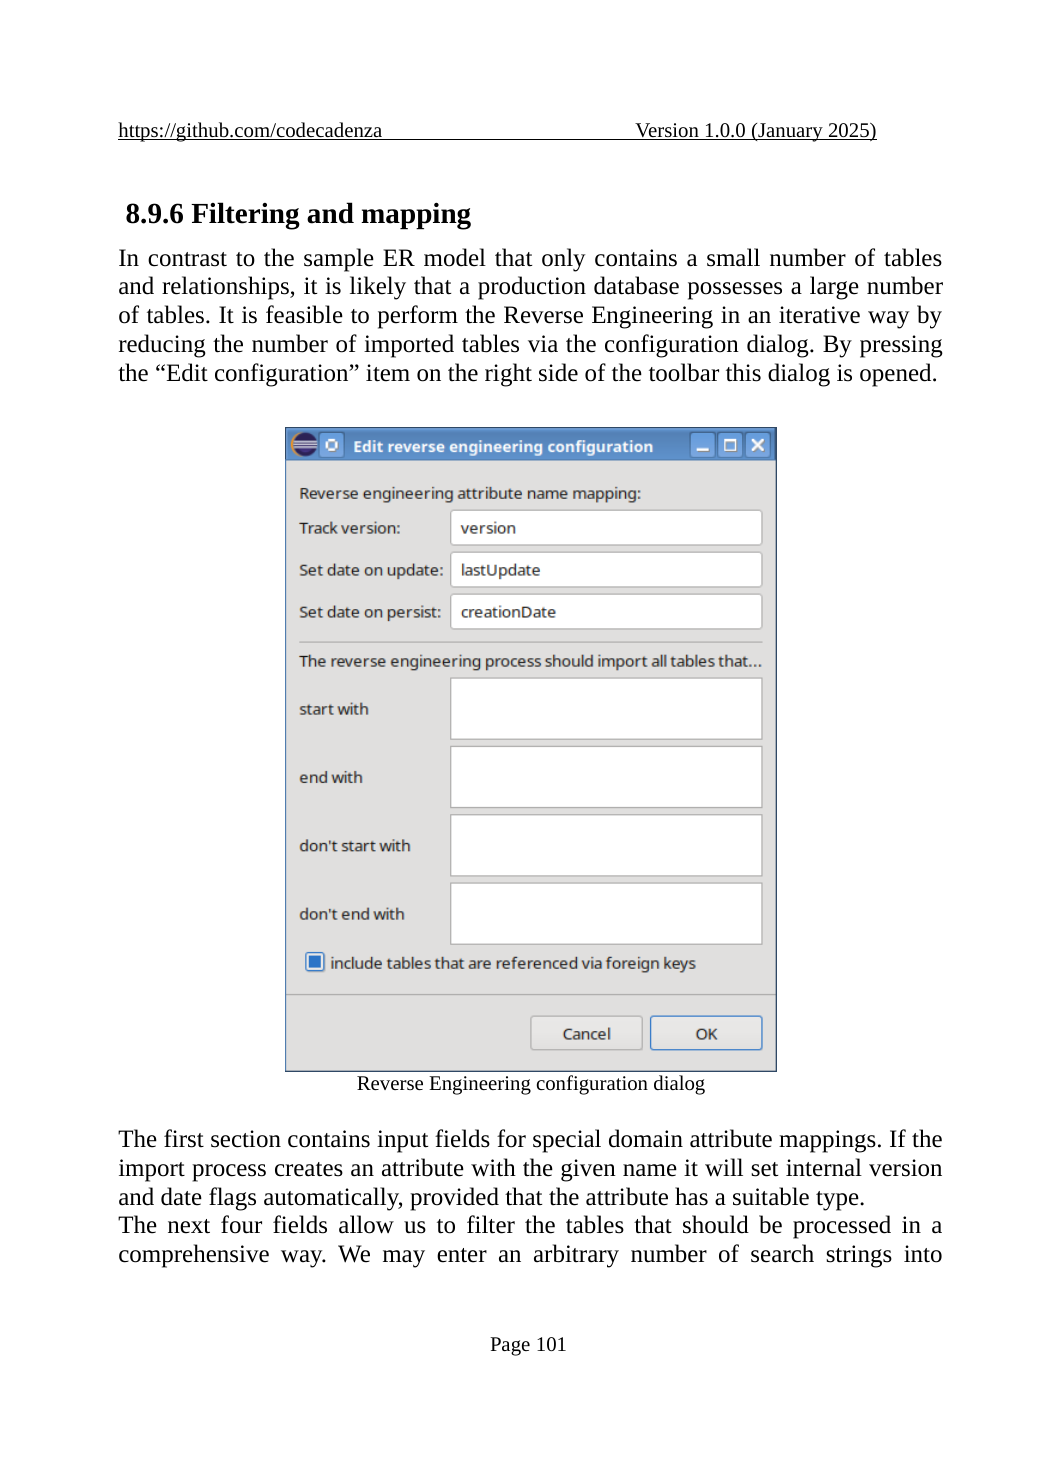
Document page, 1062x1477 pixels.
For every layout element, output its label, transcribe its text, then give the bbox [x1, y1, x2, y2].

text The next four fields allow us to filter the tables that should be processed in a comprehensive way. We may enter an arbitrary number of search strings into [118, 1210, 944, 1268]
text The first section contains input fields for special domain attribute mappings. If the import process creates an attribute with the given name it will set internal version and date flags automatically, provided that the attribute has a suitable type. [118, 1124, 944, 1210]
text Reverse Engineering configuration dialog [285, 1072, 777, 1095]
text In contrast to the sample ER model that only contains a small number of tables and relationships, it is likely that a production database possesses a large number of tables. It is feasible to perform the Reverse Engineering in an iterative way by reducing the number of imported tables via the configuration dialog. By pressing the “Edit configuration” item on the right side of the toolbar this dialog is opened. [118, 243, 944, 386]
picture [285, 427, 777, 1072]
subtitle Filtering and mapping [118, 197, 944, 230]
